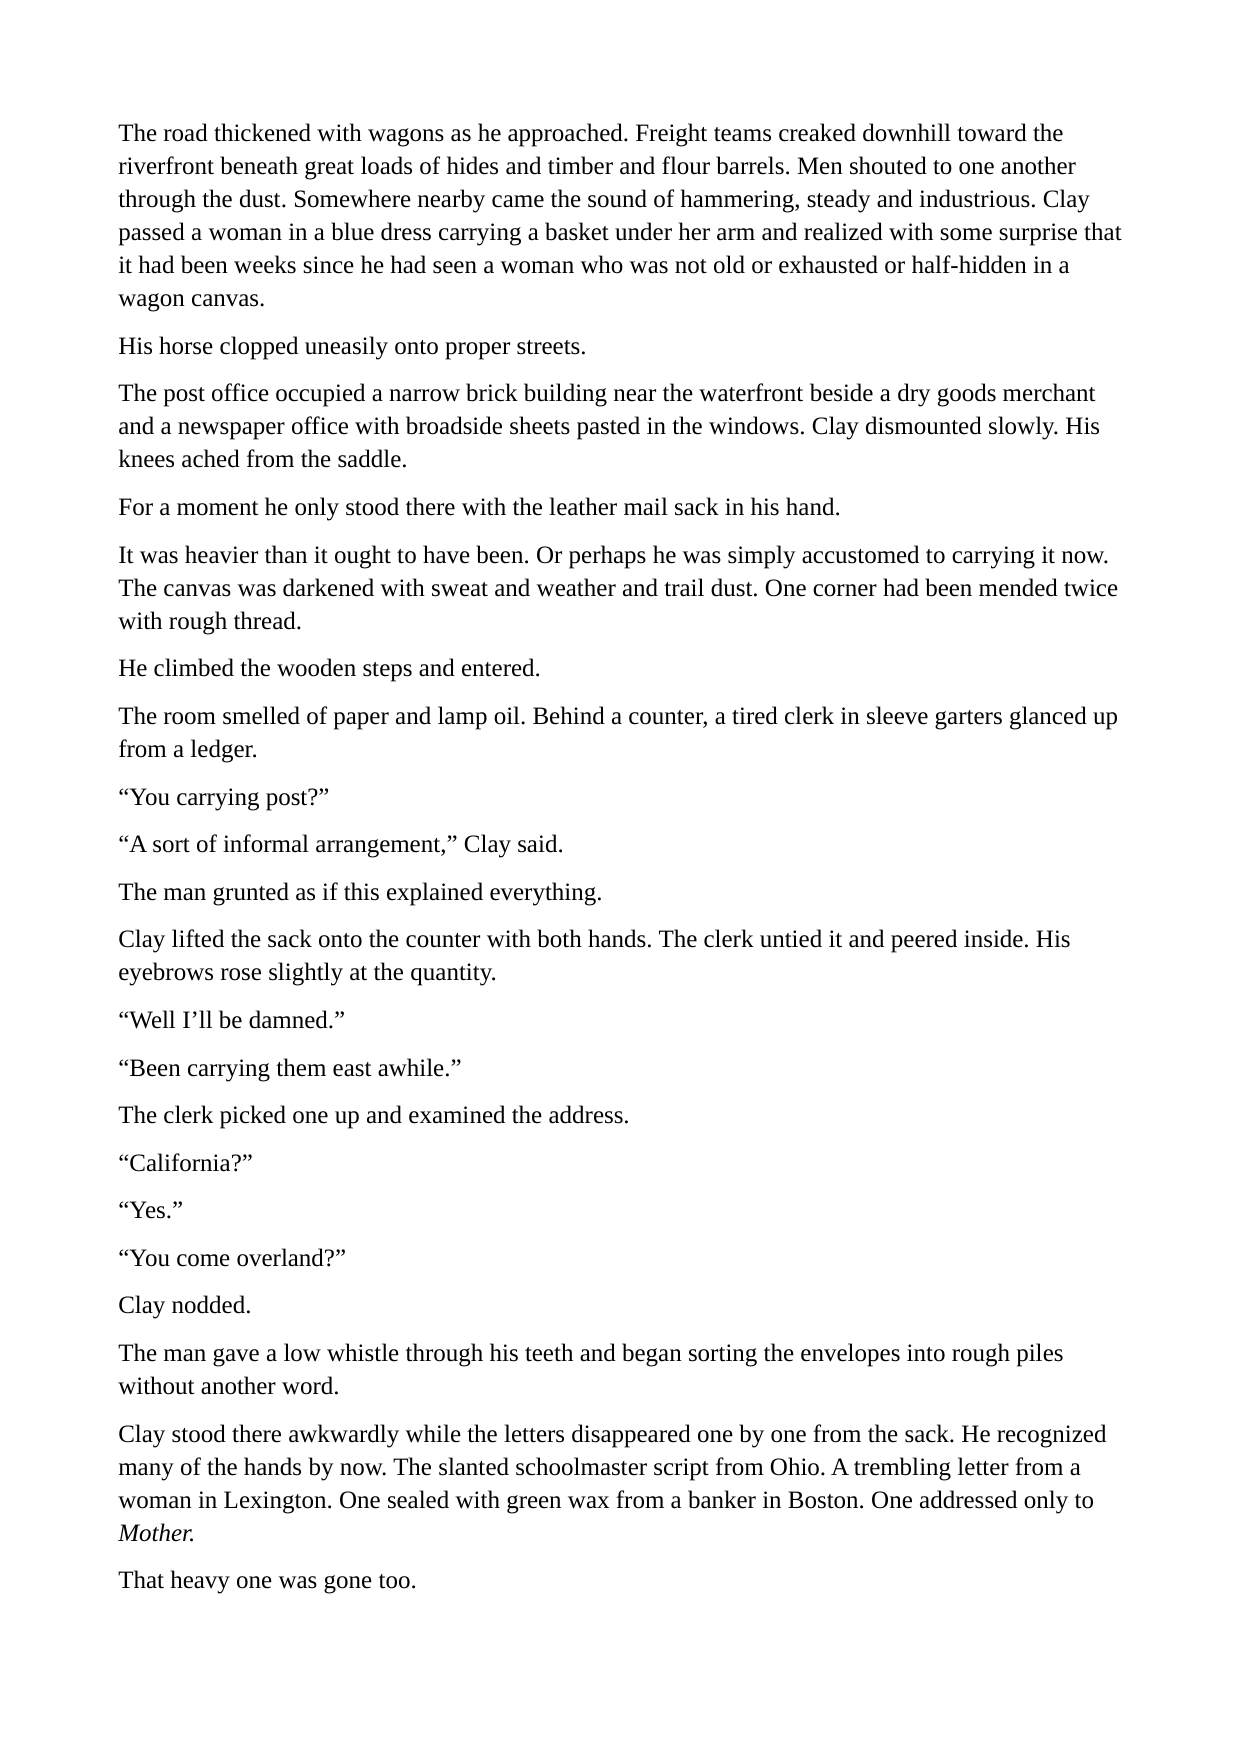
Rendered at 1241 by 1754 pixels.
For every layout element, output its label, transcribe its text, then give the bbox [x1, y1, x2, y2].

text The man grunted as if this explained everything. [118, 877, 1122, 906]
text Clay nodded. [118, 1291, 1122, 1319]
text “A sort of informal arrangement,” Clay said. [118, 829, 1122, 858]
text His horse clopped uneasily onto proper streets. [118, 331, 1122, 359]
text It was heavier than it ought to have been. Or perhaps he was simply accustomed to carrying it now. The canvas was darkened with sweat and weather and trail dust. One corner had been mended twice with rough thread. [118, 540, 1122, 634]
text Clay lifted the sack onto the counter with both hands. The clerk untied it and peered inside. His eyebrows rose slightly at the quantity. [118, 924, 1122, 986]
text “Well I’ll be damned.” [118, 1005, 1122, 1034]
text “You come overland?” [118, 1243, 1122, 1272]
text The road thickened with wagons as he approached. Freight teams creaked downhill toward the riverfront beneath great loads of hides and timber and flour barrels. Men shouted to one another through the dust. Somewhere nearby came the sound of hammering, steady and industrious. Clay passed a woman in a blue dress carrying a basket under her arm and realized with some surprise that it had been weeks since he had seen a woman who was not old or exhausted or half-hidden in a wagon canvas. [118, 118, 1122, 312]
text “Yes.” [118, 1195, 1122, 1224]
text The room smelled of paper and lamp oil. Behind a counter, a tired clerk in sleeve garters glanced up from a ledger. [118, 701, 1122, 763]
text The post office occupied a narrow brick building near the waterfront beside a dry goods merchant and a newspaper office with broadside sheets pasted in the windows. Clay dismounted slowly. His knees ached from the saddle. [118, 378, 1122, 473]
text “You carrying post?” [118, 782, 1122, 810]
text That heavy one was gone too. [118, 1566, 1122, 1594]
text For a moment he only stood there with the leather mail sack in his hand. [118, 492, 1122, 521]
text “Been carrying them east awhile.” [118, 1053, 1122, 1081]
text The man gave a low whistle through his teeth and began sorting the envelopes into rough piles without another word. [118, 1338, 1122, 1400]
text “California?” [118, 1148, 1122, 1177]
text Clay stood there awkwardly while the letters disappeared one by one from the sack. He recognized many of the hands by now. The slanted schoolmaster script from Ohio. A trembling letter from a woman in Lexington. One sealed with green wax from a banker in Boston. One addressed only to Mother. [118, 1419, 1122, 1547]
text The clerk picked one up and examined the address. [118, 1100, 1122, 1129]
text He climbed the wooden steps and entered. [118, 653, 1122, 682]
